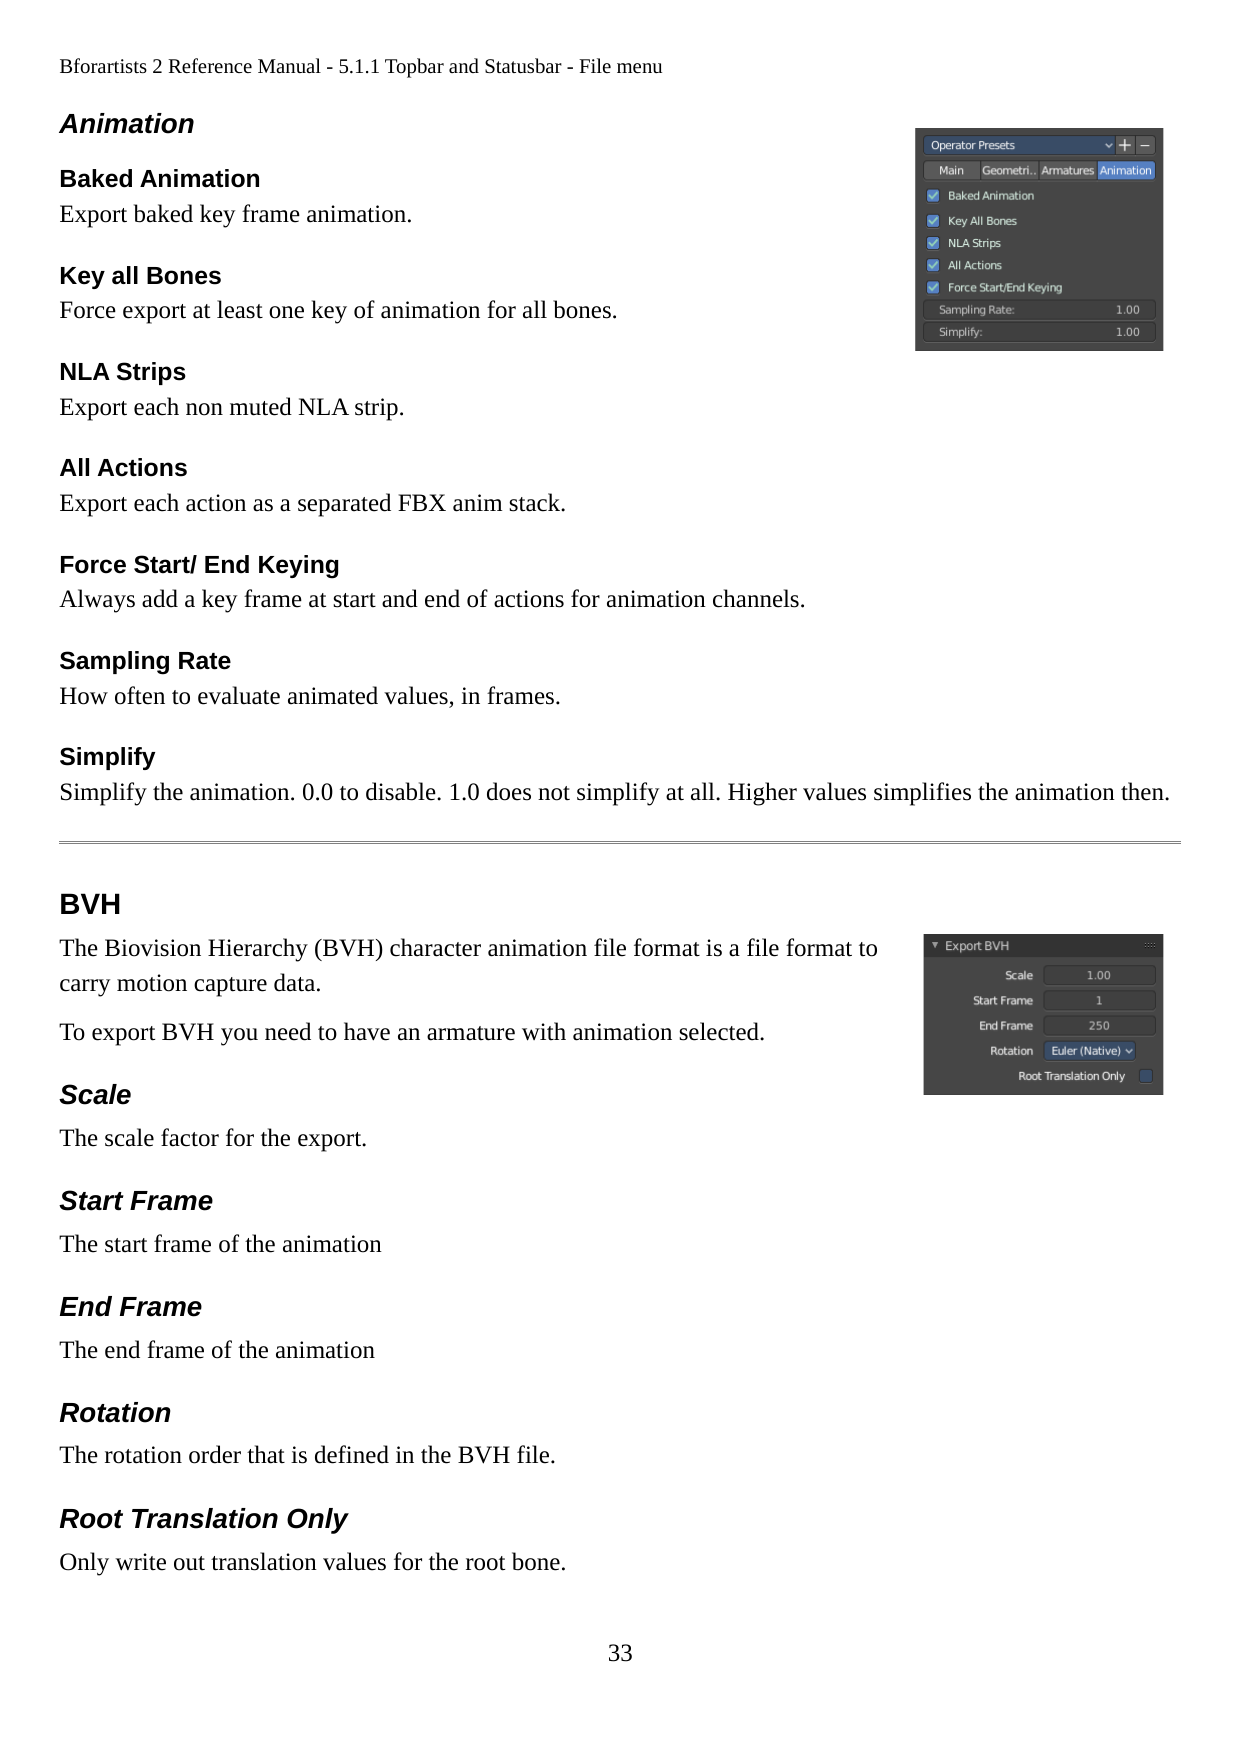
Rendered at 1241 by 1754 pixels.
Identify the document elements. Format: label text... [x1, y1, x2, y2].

text Only write out translation values for the root bone. [59, 1547, 1181, 1575]
subtitle Rotation [59, 1396, 1181, 1428]
picture [923, 934, 1164, 1095]
picture [915, 128, 1164, 351]
text Export each action as a separated FBX anim stack. [59, 488, 1181, 517]
text To export BVH you need to have an armature with animation selected. [59, 1017, 923, 1046]
subtitle NLA Strips [59, 357, 1181, 386]
subtitle Root Translation Only [59, 1502, 1181, 1534]
text The Biovision Hierarchy (BVH) character animation file format is a file format to carry motion capture data. [59, 933, 1181, 997]
text The scale factor for the export. [59, 1123, 1181, 1152]
subtitle BVH [59, 887, 1181, 921]
text The rotation order that is defined in the BVH file. [59, 1441, 1181, 1469]
text Always add a key frame at start and end of actions for animation channels. [59, 584, 1181, 613]
text Export baked key frame animation. [59, 199, 915, 228]
subtitle Key all Bones [59, 261, 915, 289]
text The start frame of the animation [59, 1229, 1181, 1257]
text The end frame of the animation [59, 1335, 1181, 1363]
text How often to evaluate animated values, in frames. [59, 681, 1181, 710]
subtitle All Actions [59, 453, 1181, 482]
subtitle Simplify [59, 742, 1181, 771]
text Force export at least one key of animation for all bones. [59, 296, 915, 324]
text Simplify the animation. 0.0 to disable. 1.0 does not simplify at all. Higher values simplifies the animation then. [59, 777, 1181, 806]
subtitle Sampling Rate [59, 646, 1181, 675]
subtitle End Frame [59, 1290, 1181, 1322]
subtitle Scale [59, 1078, 1181, 1110]
subtitle [1164, 261, 1181, 289]
subtitle Baked Animation [59, 164, 915, 193]
subtitle [1164, 164, 1181, 193]
subtitle Animation [59, 107, 1181, 139]
subtitle Force Start/ End Keying [59, 550, 1181, 578]
subtitle Start Frame [59, 1184, 1181, 1216]
text Export each non muted NLA strip. [59, 392, 1181, 421]
